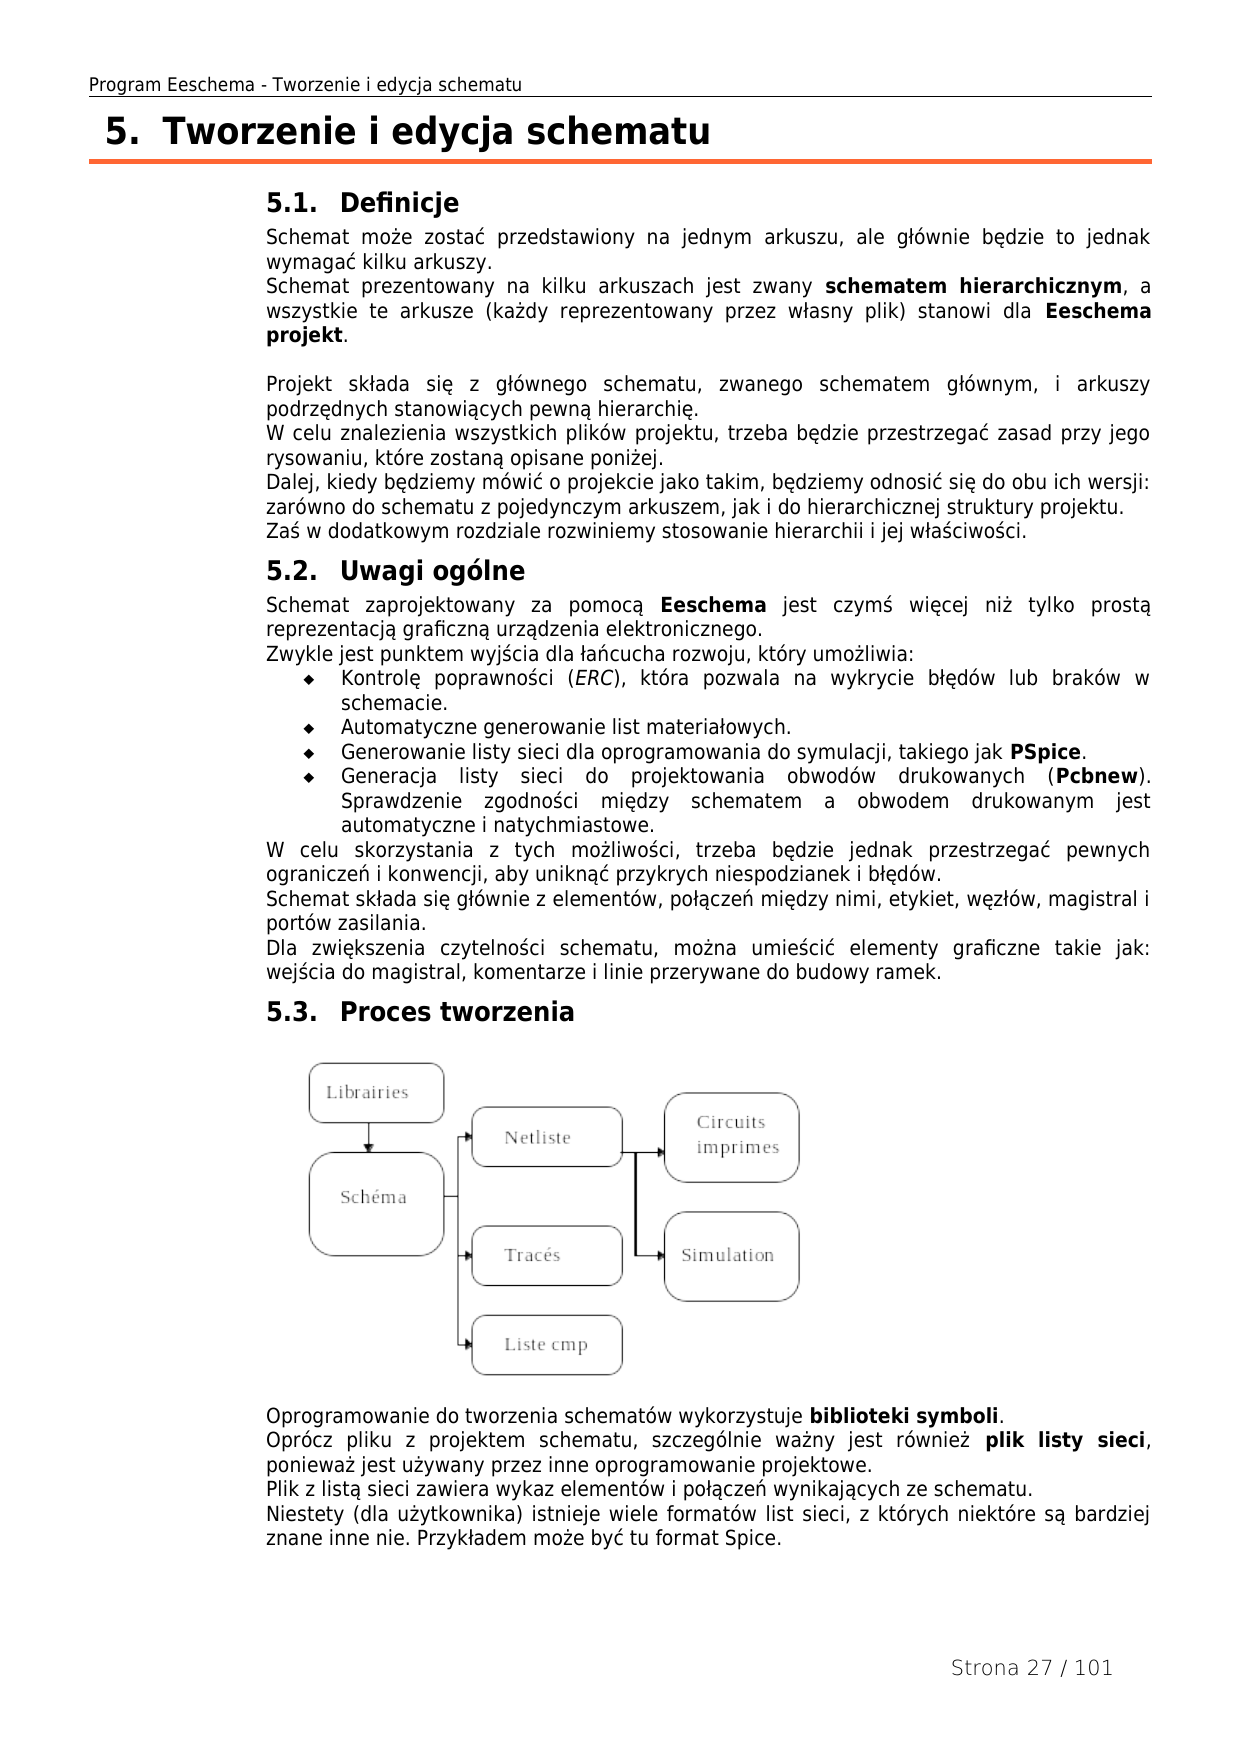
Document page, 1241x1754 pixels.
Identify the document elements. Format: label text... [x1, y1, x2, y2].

text W celu znalezienia wszystkich plików projektu, trzeba będzie przestrzegać zasad przy jego rysowaniu, które zostaną opisane poniżej. [266, 421, 1152, 470]
text W celu skorzystania z tych możliwości, trzeba będzie jednak przestrzegać pewnych ograniczeń i konwencji, aby uniknąć przykrych niespodzianek i błędów. [266, 837, 1152, 886]
text Zaś w dodatkowym rozdziale rozwiniemy stosowanie hierarchii i jej właściwości. [266, 519, 1152, 543]
subtitle Tworzenie i edycja schematu [88, 103, 1152, 164]
subtitle Definicje [266, 188, 1152, 219]
list Automatyczne generowanie list materiałowych. [303, 715, 1152, 739]
list Generowanie listy sieci dla oprogramowania do symulacji, takiego jak PSpice. [303, 739, 1152, 764]
text Plik z listą sieci zawiera wykaz elementów i połączeń wynikających ze schematu. [266, 1477, 1152, 1502]
subtitle Uwagi ogólne [266, 555, 1152, 587]
text Projekt składa się z głównego schematu, zwanego schematem głównym, i arkuszy podrzędnych stanowiących pewną hierarchię. [266, 372, 1152, 421]
text Niestety (dla użytkownika) istnieje wiele formatów list sieci, z których niektóre są bardziej znane inne nie. Przykładem może być tu format Spice. [266, 1502, 1152, 1551]
text Schemat składa się głównie z elementów, połączeń między nimi, etykiet, węzłów, magistral i portów zasilania. [266, 886, 1152, 935]
list Kontrolę poprawności (ERC), która pozwala na wykrycie błędów lub braków w schemacie. [303, 666, 1152, 715]
list Generacja listy sieci do projektowania obwodów drukowanych (Pcbnew). Sprawdzenie zgodności między schematem a obwodem drukowanym jest automatyczne i natychmiastowe. [303, 764, 1152, 837]
text Zwykle jest punktem wyjścia dla łańcucha rozwoju, który umożliwia: [266, 642, 1152, 666]
text Oprogramowanie do tworzenia schematów wykorzystuje biblioteki symboli. [266, 1404, 1152, 1428]
subtitle Proces tworzenia [266, 996, 1152, 1028]
text Oprócz pliku z projektem schematu, szczególnie ważny jest również plik listy sieci, ponieważ jest używany przez inne oprogramowanie projektowe. [266, 1428, 1152, 1477]
text Dla zwiększenia czytelności schematu, można umieścić elementy graficzne takie jak: wejścia do magistral, komentarze i linie przerywane do budowy ramek. [266, 935, 1152, 984]
text Schemat zaprojektowany za pomocą Eeschema jest czymś więcej niż tylko prostą reprezentacją graficzną urządzenia elektronicznego. [266, 593, 1152, 642]
text Schemat może zostać przedstawiony na jednym arkuszu, ale głównie będzie to jednak wymagać kilku arkuszy. [266, 225, 1152, 274]
text Schemat prezentowany na kilku arkuszach jest zwany schematem hierarchicznym, a wszystkie te arkusze (każdy reprezentowany przez własny plik) stanowi dla Eeschema projekt. [266, 274, 1152, 348]
text Dalej, kiedy będziemy mówić o projekcie jako takim, będziemy odnosić się do obu ich wersji: zarówno do schematu z pojedynczym arkuszem, jak i do hierarchicznej struktury projektu. [266, 470, 1152, 519]
